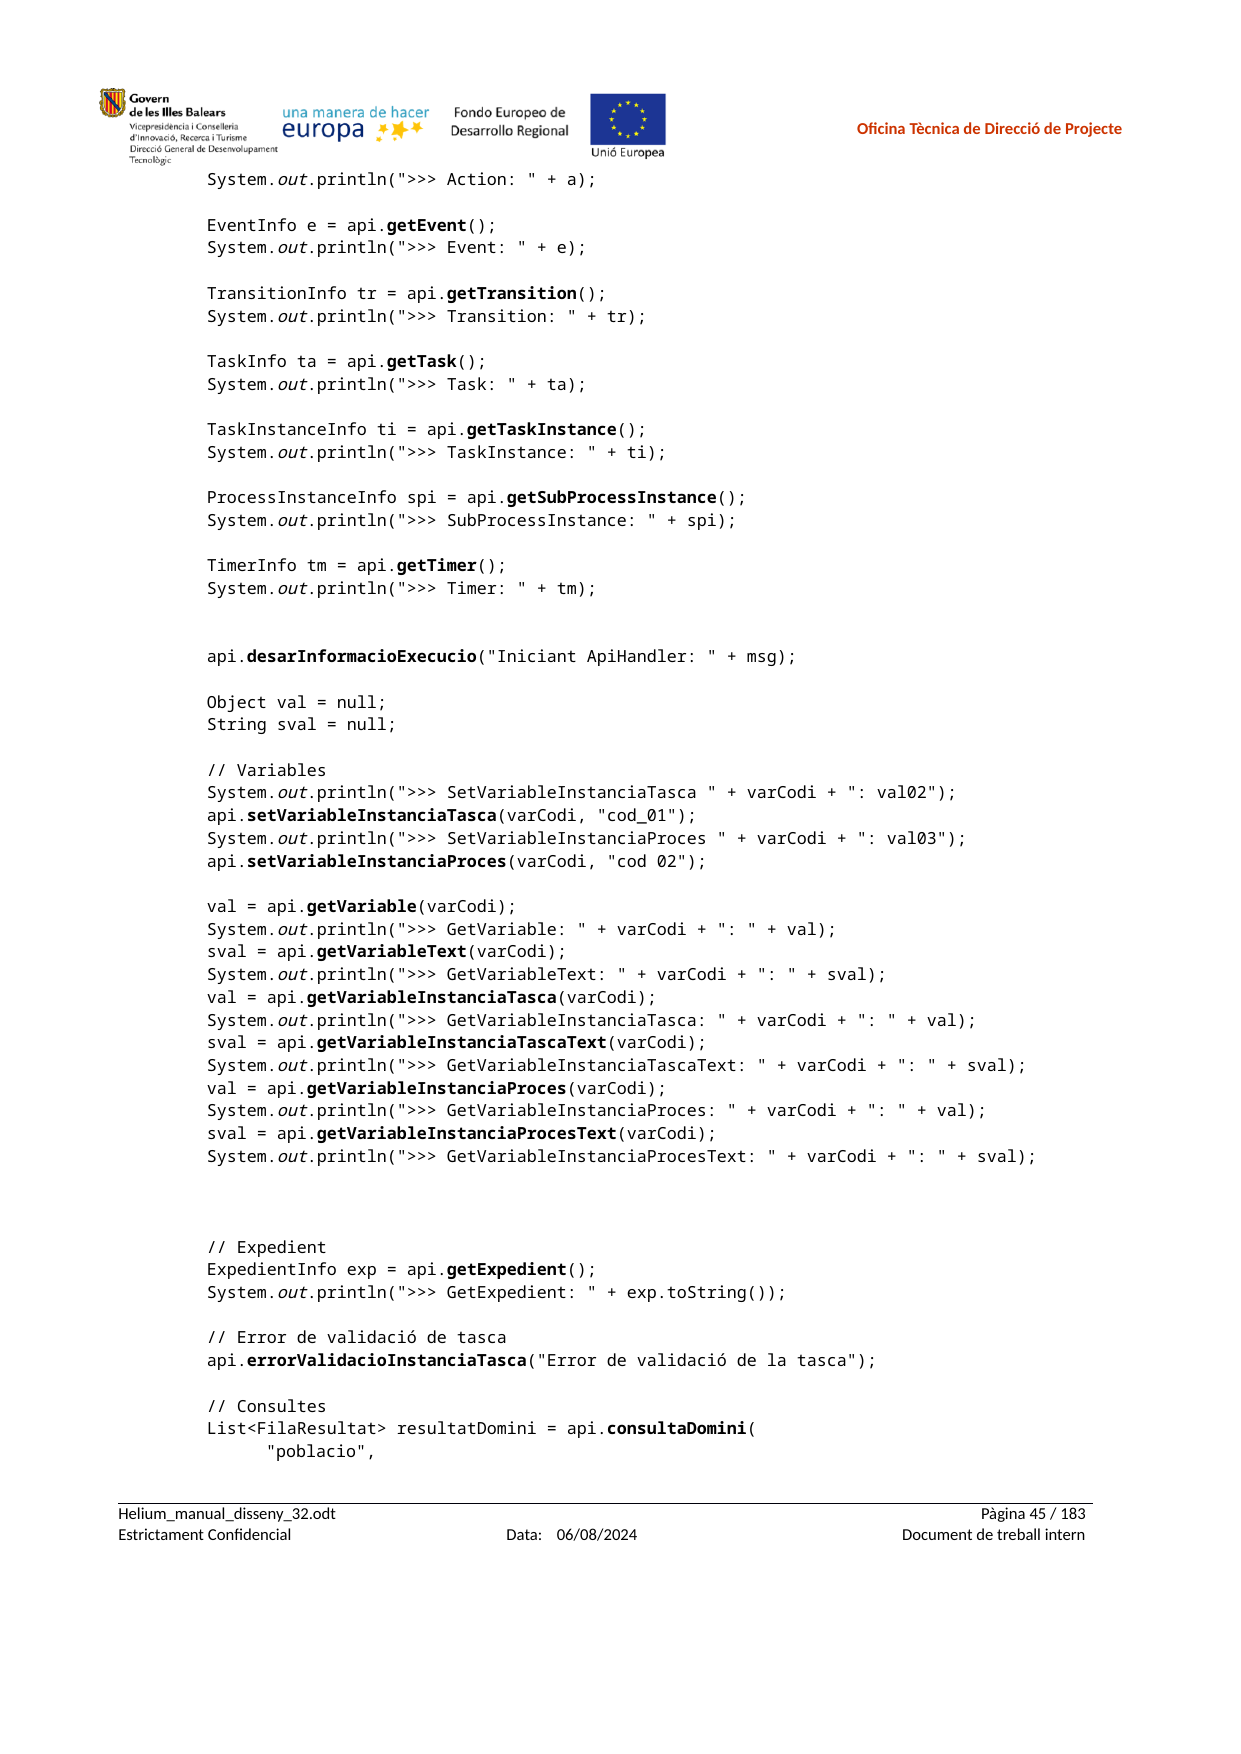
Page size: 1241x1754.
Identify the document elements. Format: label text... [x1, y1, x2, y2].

text ProcessInstanceInfo spi = api.getSubProcessInstance(); [118, 486, 1122, 508]
text System.out.println(">>> Event: " + e); [118, 236, 1122, 259]
text System.out.println(">>> Task: " + ta); [118, 372, 1122, 395]
text List<FilaResultat> resultatDomini = api.consultaDomini( [118, 1417, 1122, 1439]
text System.out.println(">>> GetExpedient: " + exp.toString()); [118, 1281, 1122, 1303]
text System.out.println(">>> SubProcessInstance: " + spi); [118, 508, 1122, 531]
text System.out.println(">>> Timer: " + tm); [118, 577, 1122, 599]
text System.out.println(">>> Transition: " + tr); [118, 304, 1122, 327]
text api.setVariableInstanciaProces(varCodi, "cod 02"); [118, 849, 1122, 872]
text System.out.println(">>> GetVariableInstanciaTascaText: " + varCodi + ": " + sval); [118, 1053, 1122, 1076]
text System.out.println(">>> GetVariableInstanciaProcesText: " + varCodi + ": " + sval); [118, 1144, 1122, 1167]
text // Error de validació de tasca [118, 1326, 1122, 1349]
text Object val = null; [118, 690, 1122, 713]
text api.setVariableInstanciaTasca(varCodi, "cod_01"); [118, 804, 1122, 826]
text api.errorValidacioInstanciaTasca("Error de validació de la tasca"); [118, 1349, 1122, 1371]
text TaskInstanceInfo ti = api.getTaskInstance(); [118, 418, 1122, 440]
text // Consultes [118, 1394, 1122, 1417]
text val = api.getVariableInstanciaTasca(varCodi); [118, 985, 1122, 1008]
text ExpedientInfo exp = api.getExpedient(); [118, 1258, 1122, 1281]
text TimerInfo tm = api.getTimer(); [118, 554, 1122, 577]
text // Variables [118, 758, 1122, 781]
text TaskInfo ta = api.getTask(); [118, 349, 1122, 372]
text System.out.println(">>> GetVariable: " + varCodi + ": " + val); [118, 917, 1122, 940]
text sval = api.getVariableInstanciaTascaText(varCodi); [118, 1031, 1122, 1053]
text System.out.println(">>> SetVariableInstanciaTasca " + varCodi + ": val02"); [118, 781, 1122, 804]
text "poblacio", [118, 1439, 1122, 1462]
picture [99, 87, 668, 166]
text System.out.println(">>> GetVariableText: " + varCodi + ": " + sval); [118, 963, 1122, 985]
text System.out.println(">>> TaskInstance: " + ti); [118, 440, 1122, 463]
text EventInfo e = api.getEvent(); [118, 213, 1122, 236]
text TransitionInfo tr = api.getTransition(); [118, 281, 1122, 304]
text val = api.getVariable(varCodi); [118, 894, 1122, 917]
text System.out.println(">>> GetVariableInstanciaTasca: " + varCodi + ": " + val); [118, 1008, 1122, 1031]
text sval = api.getVariableInstanciaProcesText(varCodi); [118, 1122, 1122, 1144]
text val = api.getVariableInstanciaProces(varCodi); [118, 1076, 1122, 1099]
text System.out.println(">>> SetVariableInstanciaProces " + varCodi + ": val03"); [118, 826, 1122, 849]
text System.out.println(">>> Action: " + a); [118, 168, 1122, 191]
text System.out.println(">>> GetVariableInstanciaProces: " + varCodi + ": " + val); [118, 1099, 1122, 1122]
text // Expedient [118, 1235, 1122, 1258]
text String sval = null; [118, 713, 1122, 736]
text api.desarInformacioExecucio("Iniciant ApiHandler: " + msg); [118, 645, 1122, 667]
text sval = api.getVariableText(varCodi); [118, 940, 1122, 963]
